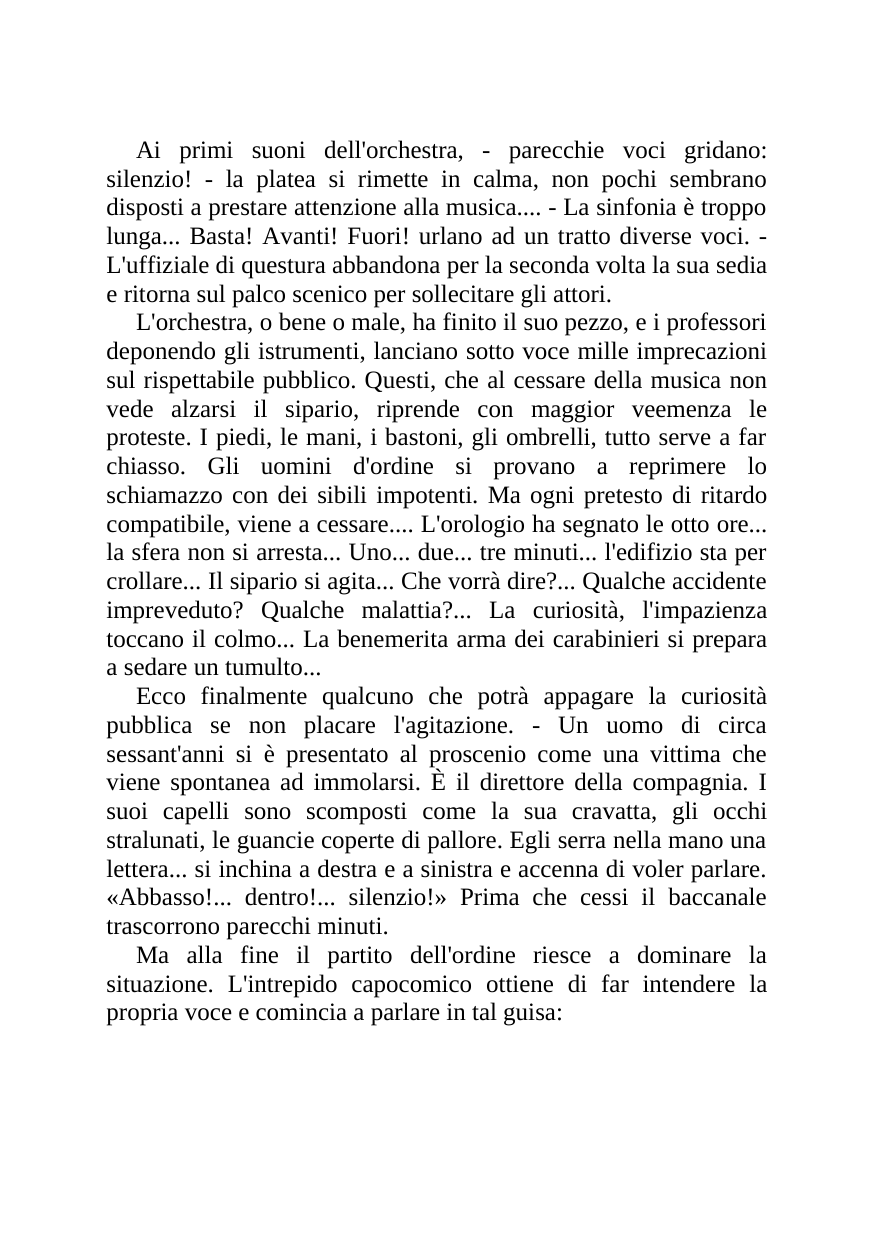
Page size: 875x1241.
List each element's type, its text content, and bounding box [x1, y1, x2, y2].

text Ecco finalmente qualcuno che potrà appagare la curiosità pubblica se non placare l'agitazione. - Un uomo di circa sessant'anni si è presentato al proscenio come una vittima che viene spontanea ad immolarsi. È il direttore della compagnia. I suoi capelli sono scomposti come la sua cravatta, gli occhi stralunati, le guancie coperte di pallore. Egli serra nella mano una lettera... si inchina a destra e a sinistra e accenna di voler parlare. «Abbasso!... dentro!... silenzio!» Prima che cessi il baccanale trascorrono parecchi minuti. [106, 681, 768, 940]
text Ai primi suoni dell'orchestra, - parecchie voci gridano: silenzio! - la platea si rimette in calma, non pochi sembrano disposti a prestare attenzione alla musica.... - La sinfonia è troppo lunga... Basta! Avanti! Fuori! urlano ad un tratto diverse voci. - L'uffiziale di questura abbandona per la seconda volta la sua sedia e ritorna sul palco scenico per sollecitare gli attori. [106, 135, 768, 307]
text Ma alla fine il partito dell'ordine riesce a dominare la situazione. L'intrepido capocomico ottiene di far intendere la propria voce e comincia a parlare in tal guisa: [106, 940, 768, 1026]
text L'orchestra, o bene o male, ha finito il suo pezzo, e i professori deponendo gli istrumenti, lanciano sotto voce mille imprecazioni sul rispettabile pubblico. Questi, che al cessare della musica non vede alzarsi il sipario, riprende con maggior veemenza le proteste. I piedi, le mani, i bastoni, gli ombrelli, tutto serve a far chiasso. Gli uomini d'ordine si provano a reprimere lo schiamazzo con dei sibili impotenti. Ma ogni pretesto di ritardo compatibile, viene a cessare.... L'orologio ha segnato le otto ore... la sfera non si arresta... Uno... due... tre minuti... l'edifizio sta per crollare... Il sipario si agita... Che vorrà dire?... Qualche accidente impreveduto? Qualche malattia?... La curiosità, l'impazienza toccano il colmo... La benemerita arma dei carabinieri si prepara a sedare un tumulto... [106, 307, 768, 681]
